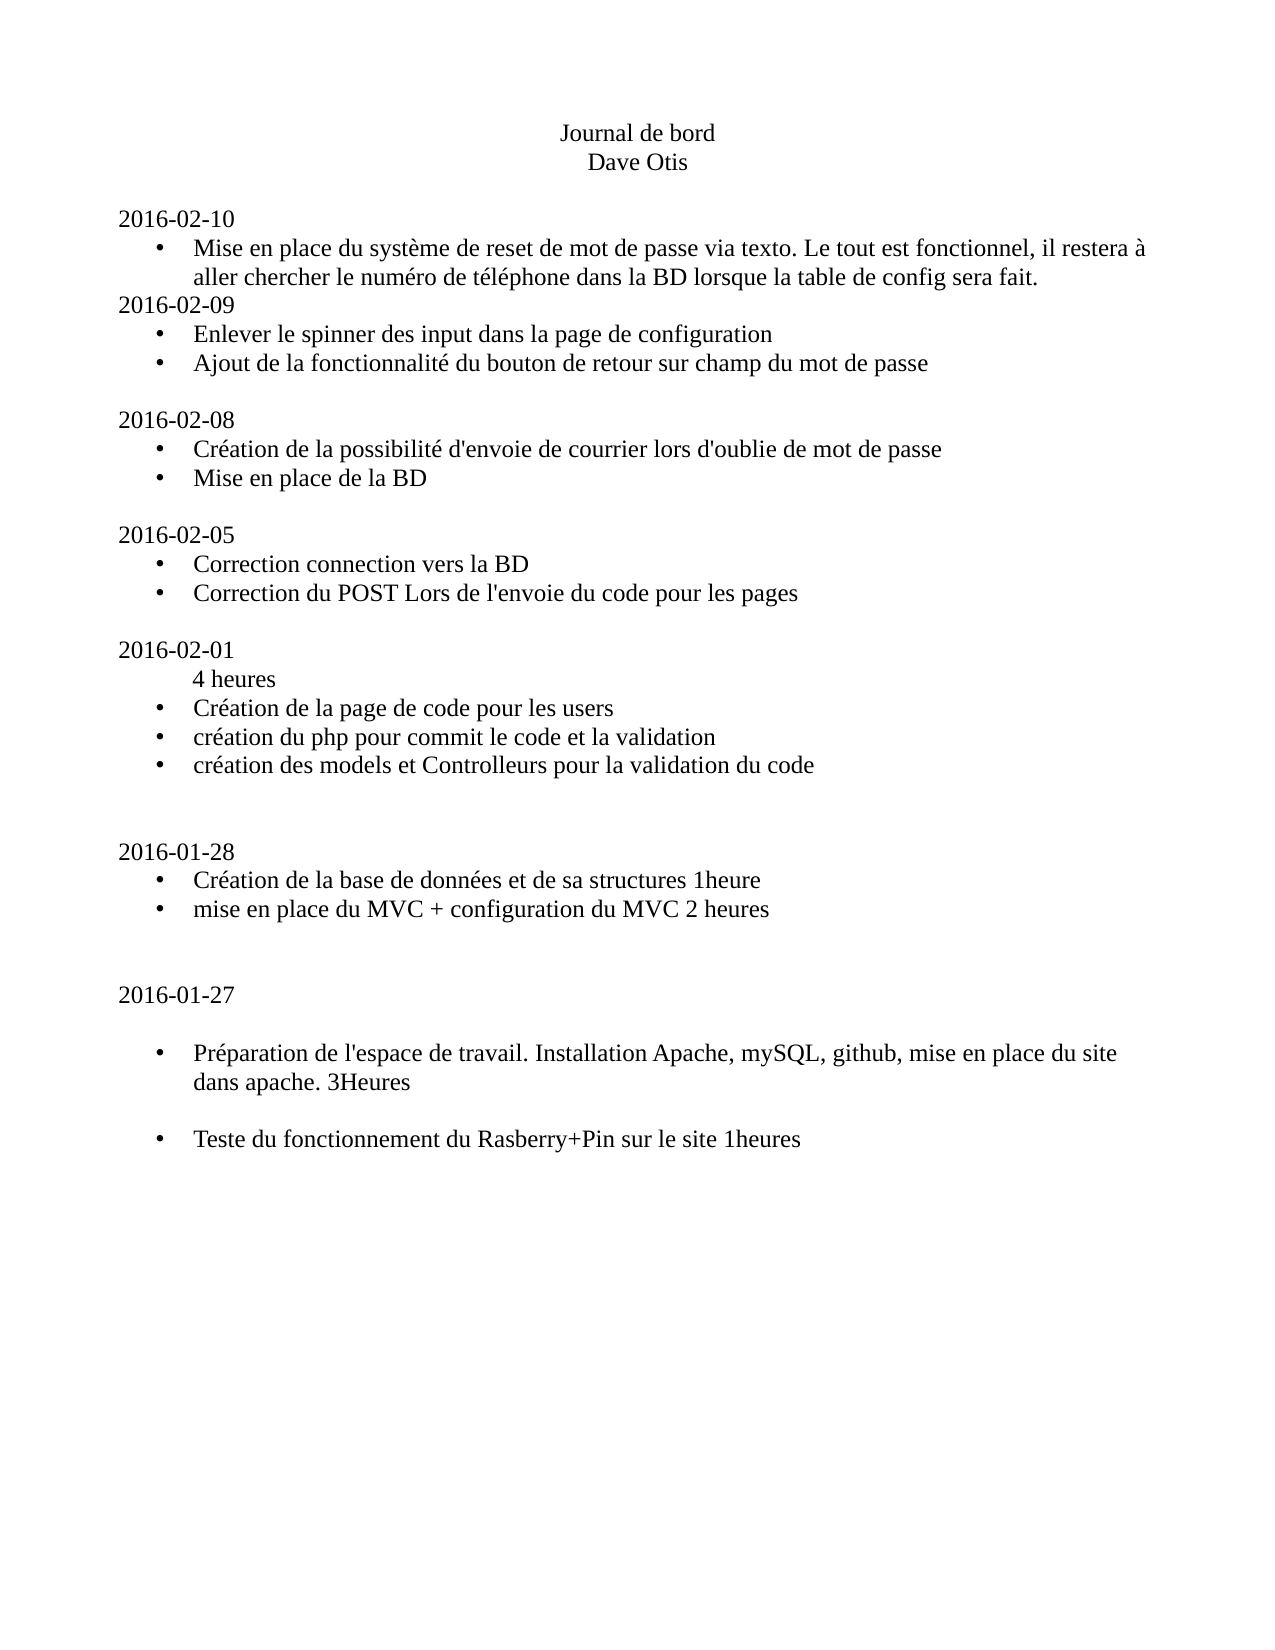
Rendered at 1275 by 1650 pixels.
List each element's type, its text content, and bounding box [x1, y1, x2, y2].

text Journal de bord [118, 118, 1157, 147]
text Dave Otis [118, 147, 1157, 176]
list Création de la base de données et de sa structures 1heure [156, 866, 1157, 894]
list création du php pour commit le code et la validation [156, 722, 1157, 751]
text 2016-01-27 [118, 981, 1157, 1009]
text 2016-02-08 [118, 406, 1157, 434]
list Teste du fonctionnement du Rasberry+Pin sur le site 1heures [156, 1124, 1157, 1153]
text 2016-02-05 [118, 521, 1157, 549]
list Mise en place de la BD [156, 463, 1157, 492]
list Correction du POST Lors de l'envoie du code pour les pages [156, 578, 1157, 607]
list Création de la page de code pour les users [156, 693, 1157, 722]
text 4 heures [118, 664, 1157, 693]
text 2016-02-09 [118, 291, 1157, 319]
text 2016-02-10 [118, 204, 1157, 233]
list Préparation de l'espace de travail. Installation Apache, mySQL, github, mise en place du site dans apache. 3Heures [156, 1038, 1157, 1096]
list Correction connection vers la BD [156, 549, 1157, 578]
list Ajout de la fonctionnalité du bouton de retour sur champ du mot de passe [156, 348, 1157, 377]
text 2016-02-01 [118, 636, 1157, 664]
list Création de la possibilité d'envoie de courrier lors d'oublie de mot de passe [156, 434, 1157, 463]
list Enlever le spinner des input dans la page de configuration [156, 319, 1157, 348]
list création des models et Controlleurs pour la validation du code [156, 751, 1157, 779]
list Mise en place du système de reset de mot de passe via texto. Le tout est fonctionnel, il restera à aller chercher le numéro de téléphone dans la BD lorsque la table de config sera fait. [156, 233, 1157, 291]
text 2016-01-28 [118, 837, 1157, 866]
list mise en place du MVC + configuration du MVC 2 heures [156, 894, 1157, 923]
